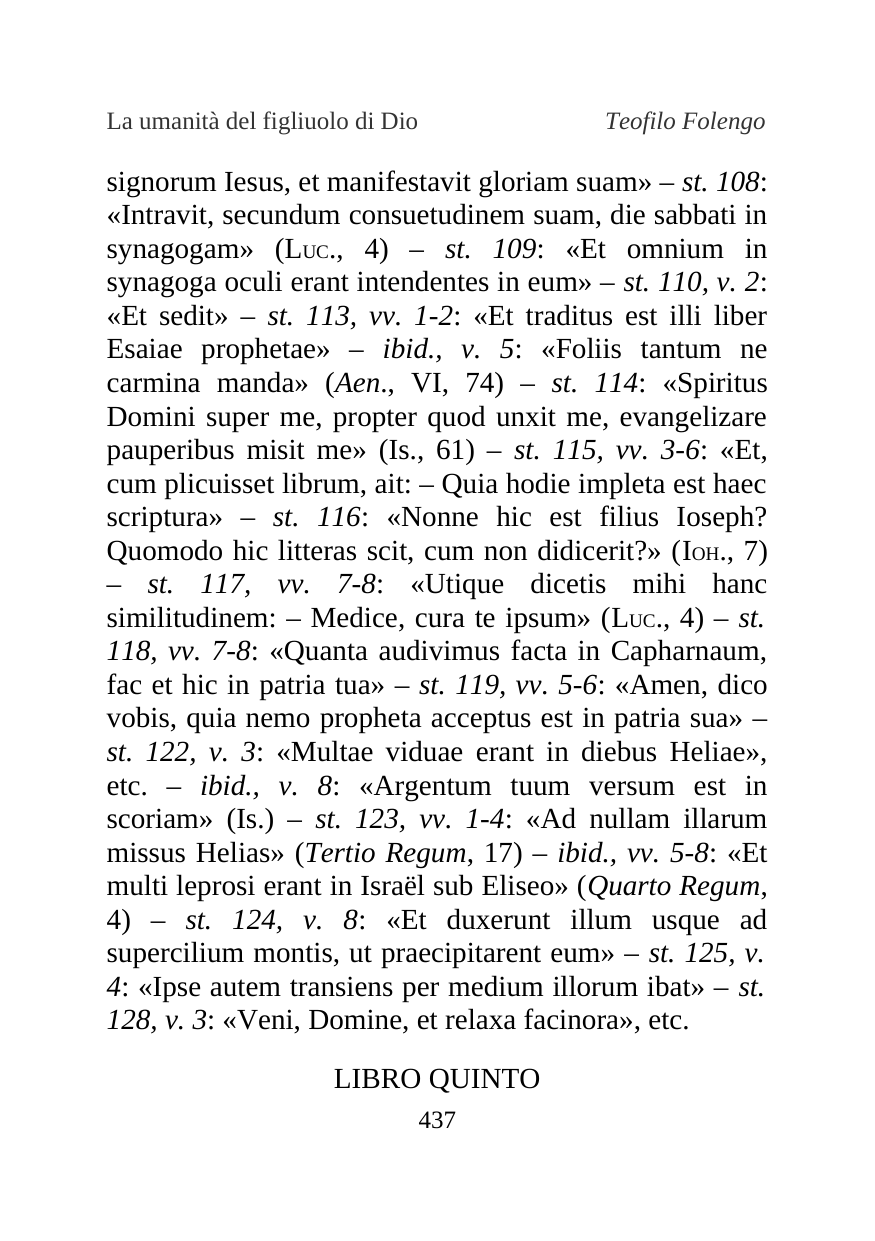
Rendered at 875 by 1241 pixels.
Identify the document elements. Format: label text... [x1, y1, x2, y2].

text LIBRO QUINTO [106, 1061, 768, 1094]
text signorum Iesus, et manifestavit gloriam suam» – st. 108: «Intravit, secundum consuetudinem suam, die sabbati in synagogam» (Luc., 4) – st. 109: «Et omnium in synagoga oculi erant intendentes in eum» – st. 110, v. 2: «Et sedit» – st. 113, vv. 1-2: «Et traditus est illi liber Esaiae prophetae» – ibid., v. 5: «Foliis tantum ne carmina manda» (Aen., VI, 74) – st. 114: «Spiritus Domini super me, propter quod unxit me, evangelizare pauperibus misit me» (Is., 61) – st. 115, vv. 3-6: «Et, cum plicuisset librum, ait: – Quia hodie impleta est haec scriptura» – st. 116: «Nonne hic est filius Ioseph? Quomodo hic litteras scit, cum non didicerit?» (Ioh., 7) – st. 117, vv. 7-8: «Utique dicetis mihi hanc similitudinem: – Medice, cura te ipsum» (Luc., 4) – st. 118, vv. 7-8: «Quanta audivimus facta in Capharnaum, fac et hic in patria tua» – st. 119, vv. 5-6: «Amen, dico vobis, quia nemo propheta acceptus est in patria sua» – st. 122, v. 3: «Multae viduae erant in diebus Heliae», etc. – ibid., v. 8: «Argentum tuum versum est in scoriam» (Is.) – st. 123, vv. 1-4: «Ad nullam illarum missus Helias» (Tertio Regum, 17) – ibid., vv. 5-8: «Et multi leprosi erant in Israël sub Eliseo» (Quarto Regum, 4) – st. 124, v. 8: «Et duxerunt illum usque ad supercilium montis, ut praecipitarent eum» – st. 125, v. 4: «Ipse autem transiens per medium illorum ibat» – st. 128, v. 3: «Veni, Domine, et relaxa facinora», etc. [106, 164, 768, 1036]
